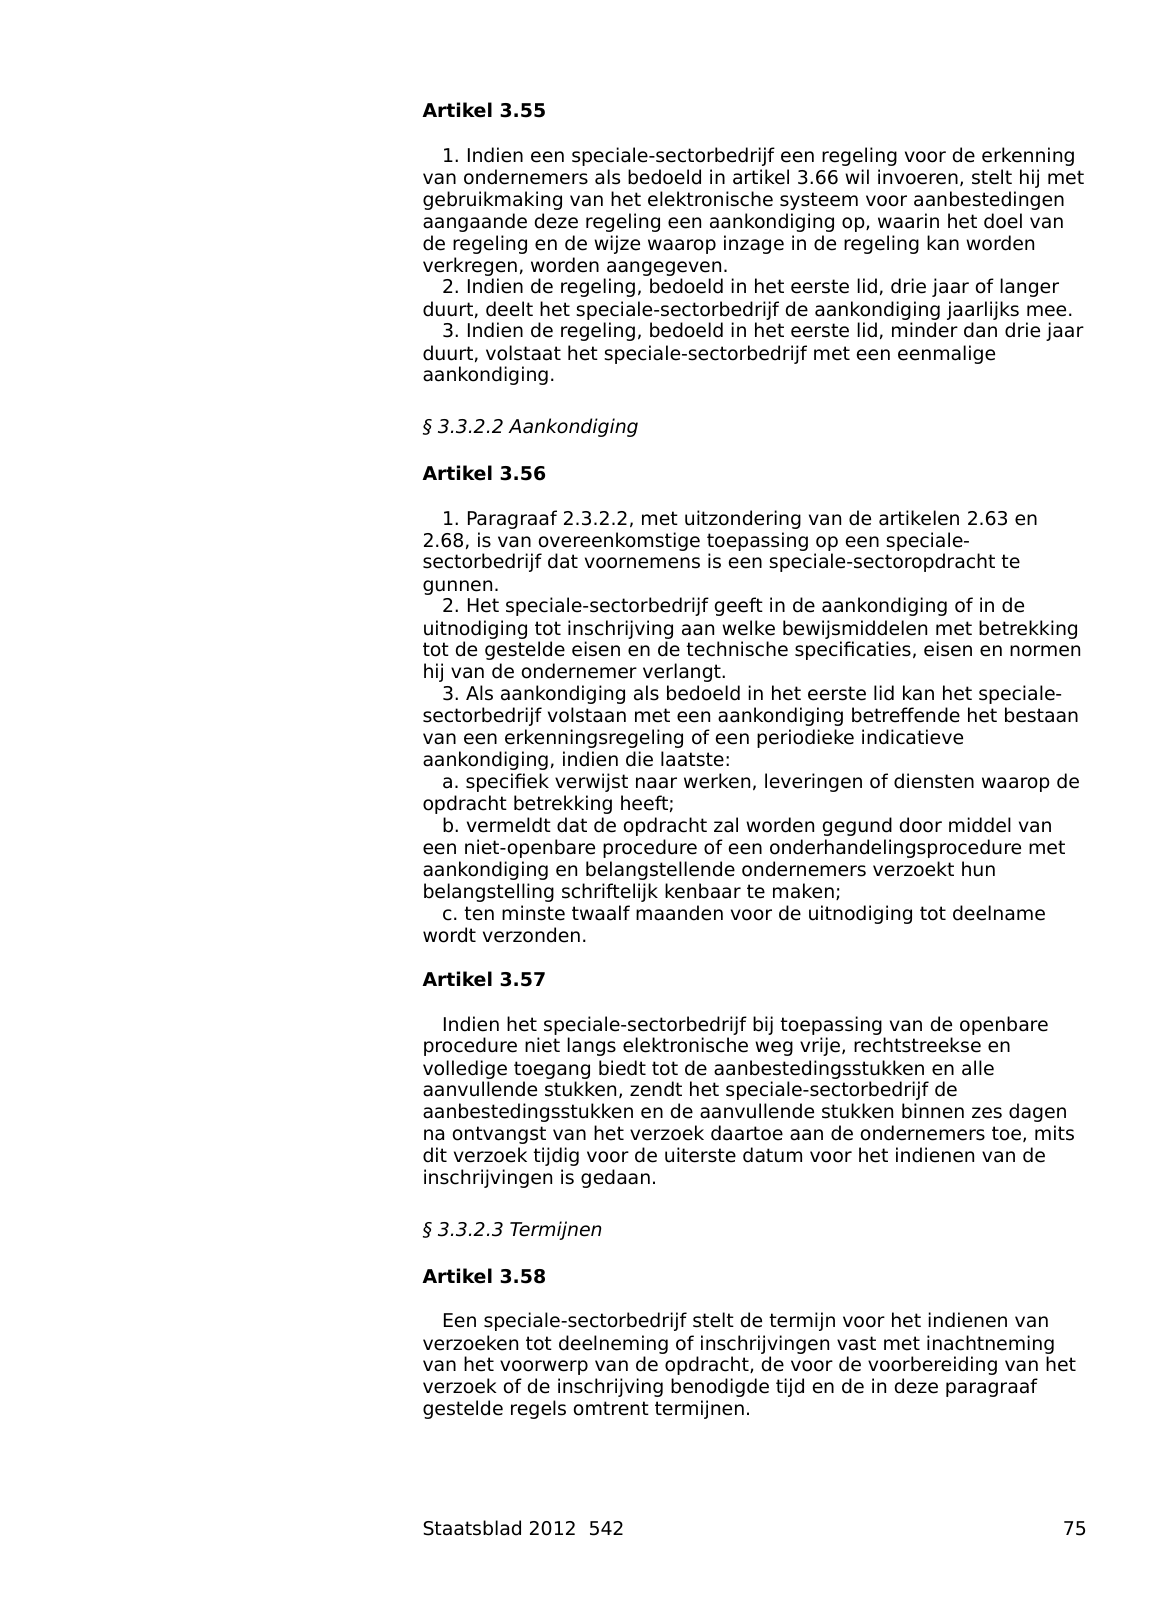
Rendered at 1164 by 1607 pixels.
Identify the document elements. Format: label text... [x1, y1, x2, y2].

text b. vermeldt dat de opdracht zal worden gegund door middel van een niet-openbare procedure of een onderhandelingsprocedure met aankondiging en belangstellende ondernemers verzoekt hun belangstelling schriftelijk kenbaar te maken; [422, 815, 1087, 903]
text c. ten minste twaalf maanden voor de uitnodiging tot deelname wordt verzonden. [422, 903, 1087, 947]
subtitle Artikel 3.55 [422, 100, 1087, 122]
subtitle Artikel 3.57 [422, 969, 1087, 991]
text 2. Indien de regeling, bedoeld in het eerste lid, drie jaar of langer duurt, deelt het speciale-sectorbedrijf de aankondiging jaarlijks mee. [422, 276, 1087, 320]
text Een speciale-sectorbedrijf stelt de termijn voor het indienen van verzoeken tot deelneming of inschrijvingen vast met inachtneming van het voorwerp van de opdracht, de voor de voorbereiding van het verzoek of de inschrijving benodigde tijd en de in deze paragraaf gestelde regels omtrent termijnen. [422, 1310, 1087, 1420]
text Indien het speciale-sectorbedrijf bij toepassing van de openbare procedure niet langs elektronische weg vrije, rechtstreekse en volledige toegang biedt tot de aanbestedingsstukken en alle aanvullende stukken, zendt het speciale-sectorbedrijf de aanbestedingsstukken en de aanvullende stukken binnen zes dagen na ontvangst van het verzoek daartoe aan de ondernemers toe, mits dit verzoek tijdig voor de uiterste datum voor het indienen van de inschrijvingen is gedaan. [422, 1013, 1087, 1189]
text 3. Indien de regeling, bedoeld in het eerste lid, minder dan drie jaar duurt, volstaat het speciale-sectorbedrijf met een eenmalige aankondiging. [422, 320, 1087, 386]
text 2. Het speciale-sectorbedrijf geeft in de aankondiging of in de uitnodiging tot inschrijving aan welke bewijsmiddelen met betrekking tot de gestelde eisen en de technische specificaties, eisen en normen hij van de ondernemer verlangt. [422, 595, 1087, 683]
text 1. Paragraaf 2.3.2.2, met uitzondering van de artikelen 2.63 en 2.68, is van overeenkomstige toepassing op een speciale-sectorbedrijf dat voornemens is een speciale-sectoropdracht te gunnen. [422, 507, 1087, 595]
text a. specifiek verwijst naar werken, leveringen of diensten waarop de opdracht betrekking heeft; [422, 771, 1087, 815]
subtitle § 3.3.2.3 Termijnen [422, 1219, 1087, 1241]
subtitle Artikel 3.56 [422, 463, 1087, 485]
text 1. Indien een speciale-sectorbedrijf een regeling voor de erkenning van ondernemers als bedoeld in artikel 3.66 wil invoeren, stelt hij met gebruikmaking van het elektronische systeem voor aanbestedingen aangaande deze regeling een aankondiging op, waarin het doel van de regeling en de wijze waarop inzage in de regeling kan worden verkregen, worden aangegeven. [422, 144, 1087, 276]
text 3. Als aankondiging als bedoeld in het eerste lid kan het speciale-sectorbedrijf volstaan met een aankondiging betreffende het bestaan van een erkenningsregeling of een periodieke indicatieve aankondiging, indien die laatste: [422, 683, 1087, 771]
subtitle Artikel 3.58 [422, 1266, 1087, 1288]
subtitle § 3.3.2.2 Aankondiging [422, 416, 1087, 438]
